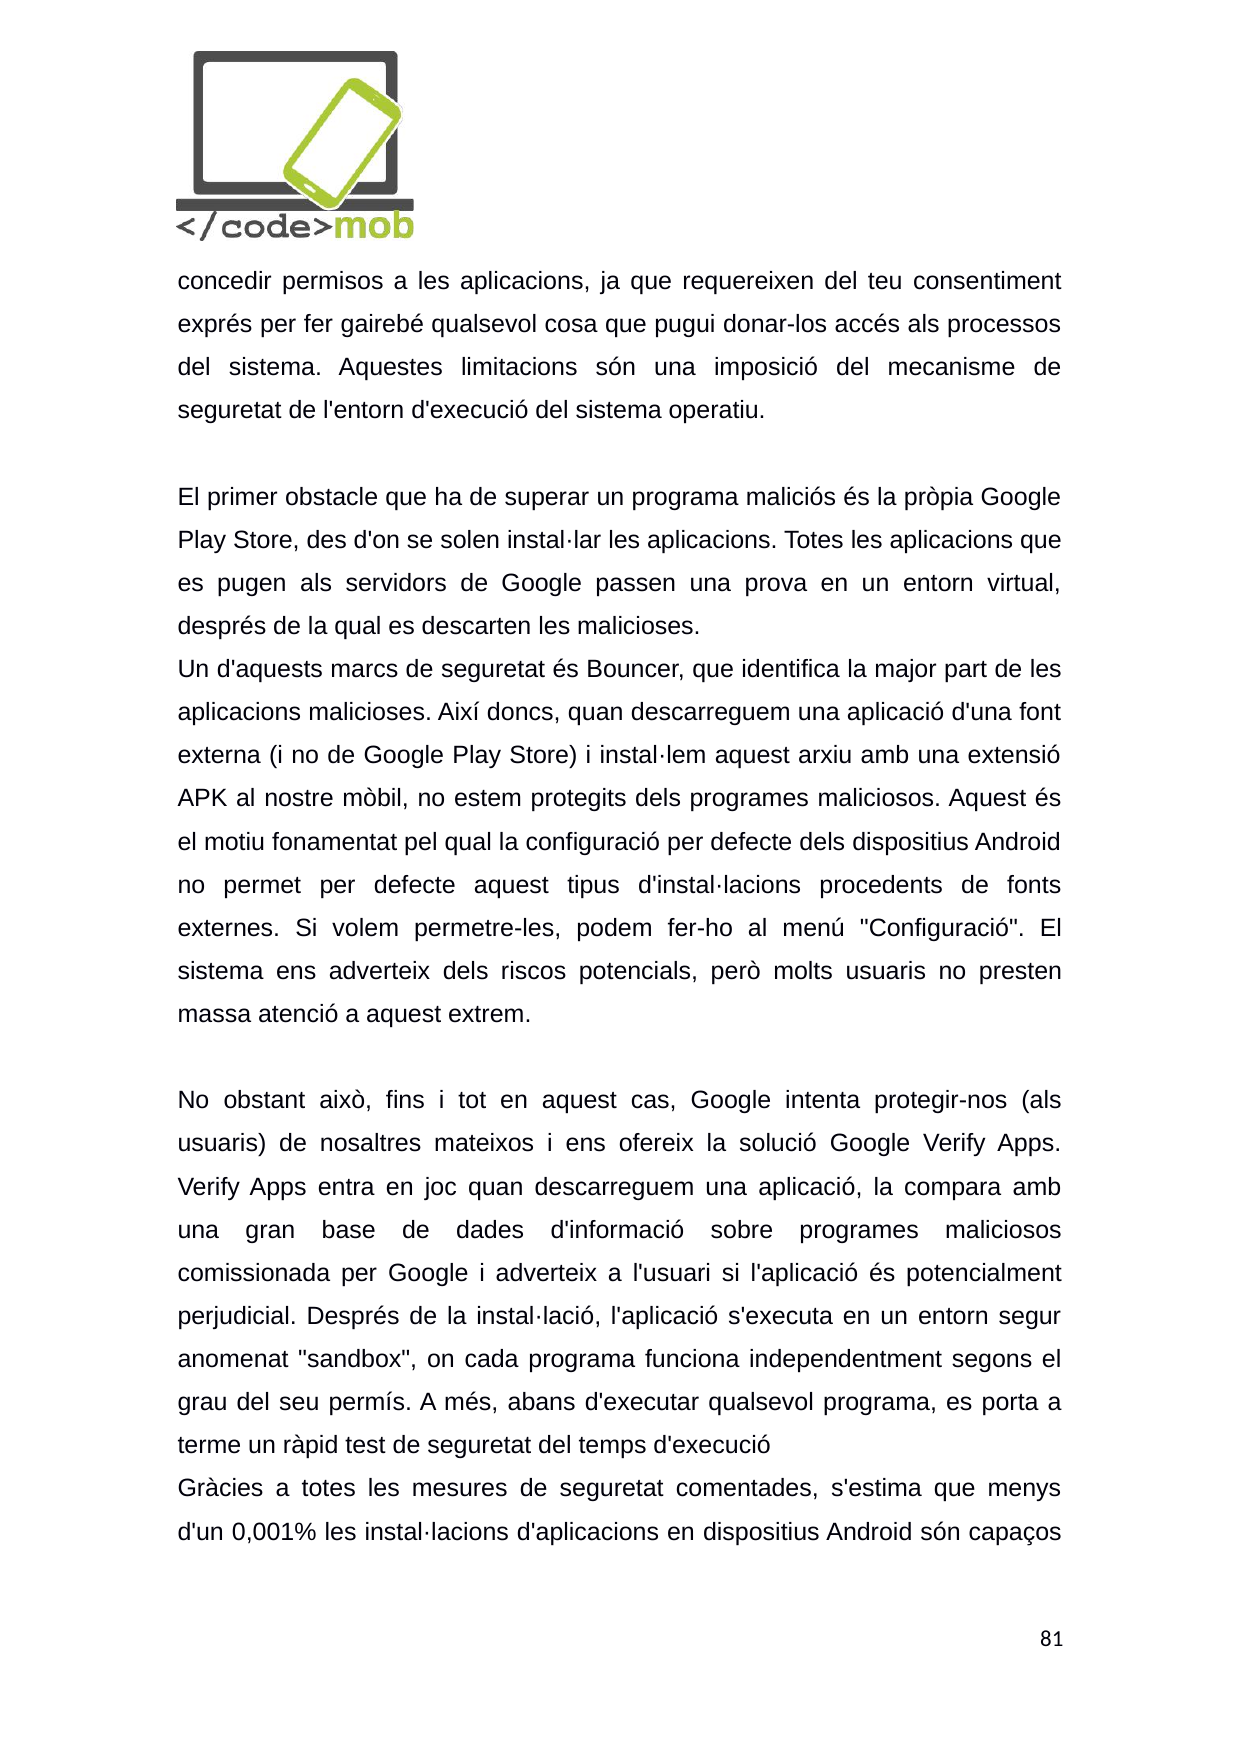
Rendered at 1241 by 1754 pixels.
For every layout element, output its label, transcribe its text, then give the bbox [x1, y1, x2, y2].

text concedir permisos a les aplicacions, ja que requereixen del teu consentiment exprés per fer gairebé qualsevol cosa que pugui donar-los accés als processos del sistema. Aquestes limitacions són una imposició del mecanisme de seguretat de l'entorn d'execució del sistema operatiu. [177, 266, 1063, 424]
text El primer obstacle que ha de superar un programa maliciós és la pròpia Google Play Store, des d'on se solen instal·lar les aplicacions. Totes les aplicacions que es pugen als servidors de Google passen una prova en un entorn virtual, després de la qual es descarten les malicioses. [177, 481, 1063, 639]
text No obstant això, fins i tot en aquest cas, Google intenta protegir-nos (als usuaris) de nosaltres mateixos i ens ofereix la solució Google Verify Apps. Verify Apps entra en joc quan descarreguem una aplicació, la compara amb una gran base de dades d'informació sobre programes maliciosos comissionada per Google i adverteix a l'usuari si l'aplicació és potencialment perjudicial. Després de la instal·lació, l'aplicació s'executa en un entorn segur anomenat "sandbox", on cada programa funciona independentment segons el grau del seu permís. A més, abans d'executar qualsevol programa, es porta a terme un ràpid test de seguretat del temps d'execució [177, 1085, 1063, 1459]
picture [176, 51, 414, 241]
text Un d'aquests marcs de seguretat és Bouncer, que identifica la major part de les aplicacions malicioses. Així doncs, quan descarreguem una aplicació d'una font externa (i no de Google Play Store) i instal·lem aquest arxiu amb una extensió APK al nostre mòbil, no estem protegits dels programes maliciosos. Aquest és el motiu fonamentat pel qual la configuració per defecte dels dispositius Android no permet per defecte aquest tipus d'instal·lacions procedents de fonts externes. Si volem permetre-les, podem fer-ho al menú "Configuració". El sistema ens adverteix dels riscos potencials, però molts usuaris no presten massa atenció a aquest extrem. [177, 654, 1063, 1028]
text Gràcies a totes les mesures de seguretat comentades, s'estima que menys d'un 0,001% les instal·lacions d'aplicacions en dispositius Android són capaços [177, 1473, 1063, 1545]
